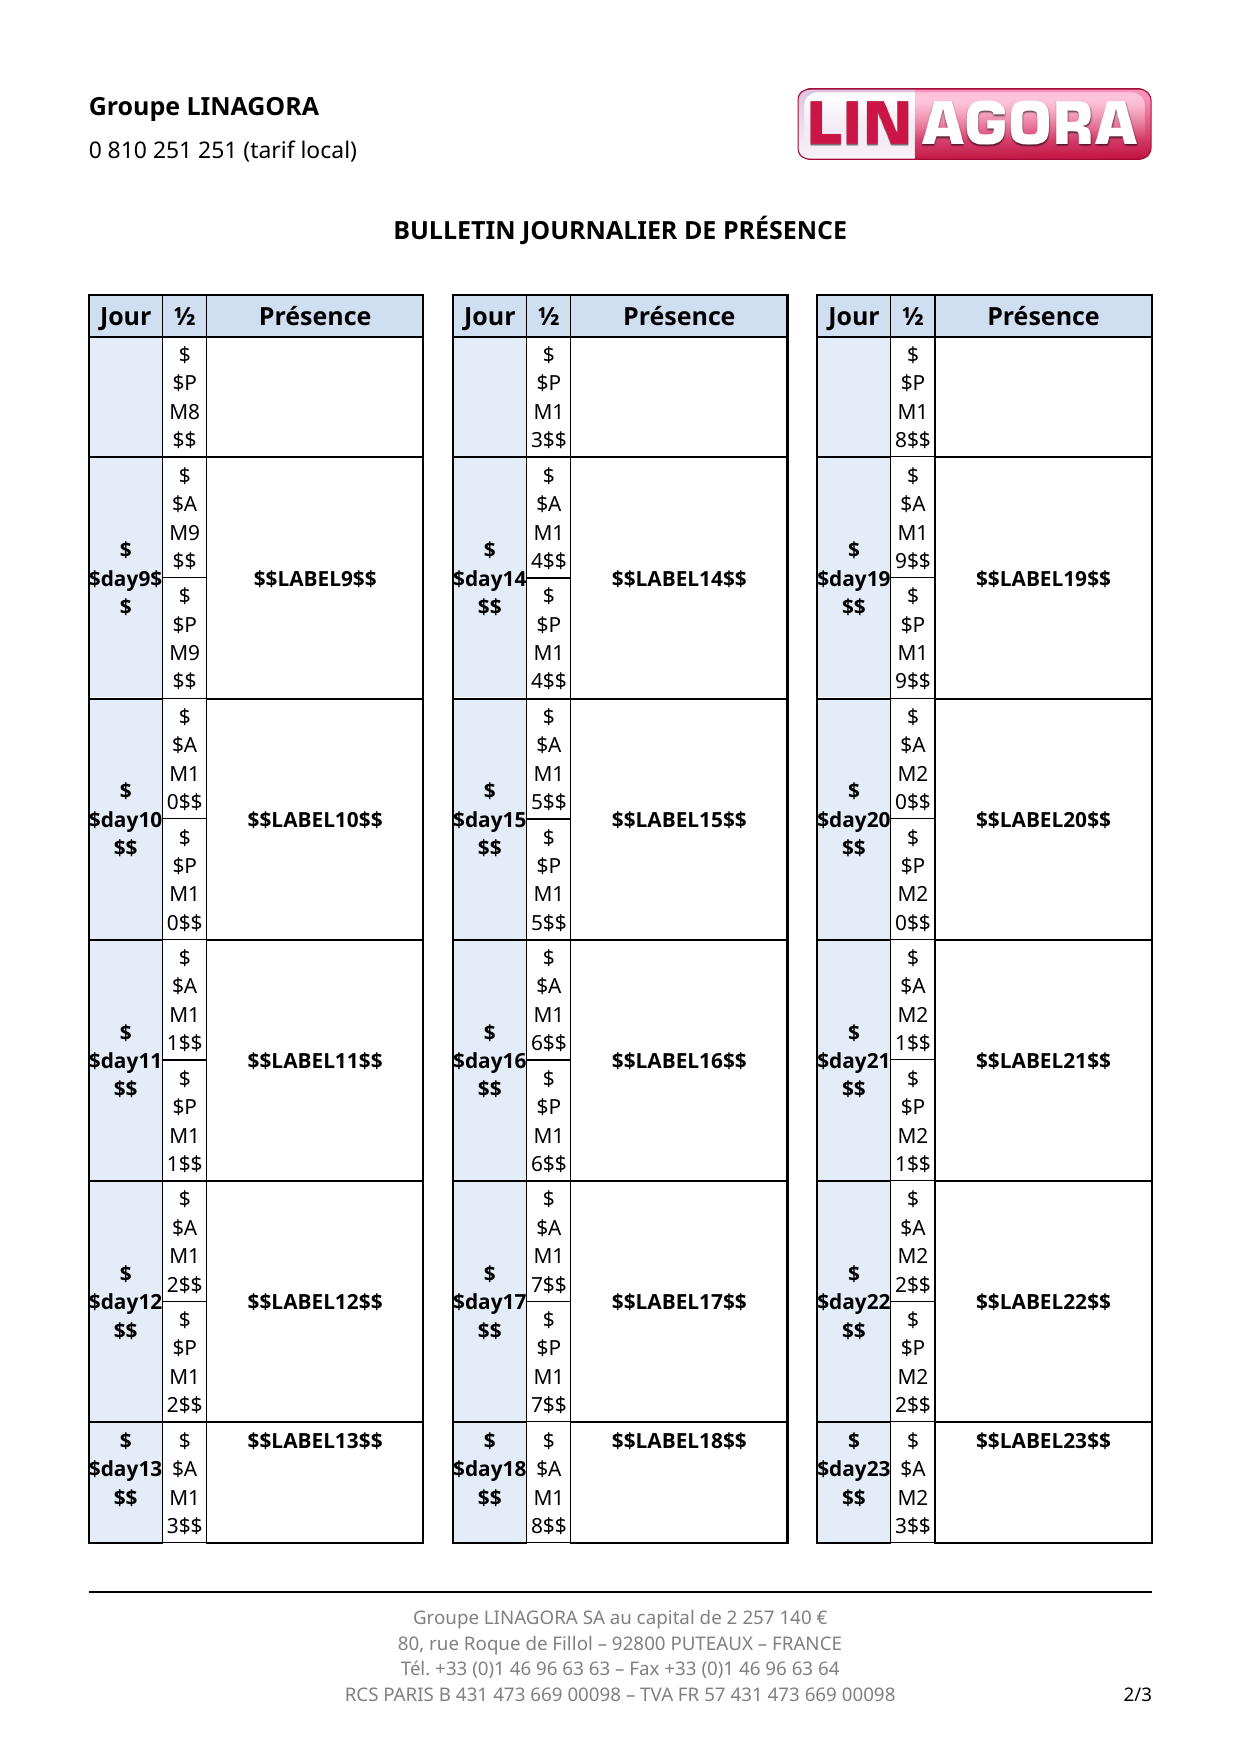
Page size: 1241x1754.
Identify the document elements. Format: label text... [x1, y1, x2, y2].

table_cell $$PM16$$ [527, 1061, 570, 1180]
table_cell $$PM20$$ [891, 819, 934, 939]
table_cell $$PM11$$ [163, 1061, 206, 1180]
table_cell $$label11$$ [207, 941, 422, 1180]
table_cell $$label15$$ [571, 700, 786, 939]
table_cell $$AM15$$ [527, 700, 570, 818]
table_cell $$AM22$$ [891, 1181, 934, 1301]
table_cell $$AM13$$ [163, 1423, 206, 1542]
table_cell $$day22$$ [818, 1182, 890, 1421]
table_header Présence [936, 296, 1151, 336]
table_header Présence [207, 296, 422, 336]
table_cell $$PM21$$ [891, 1060, 934, 1180]
table_cell $$label16$$ [571, 941, 786, 1180]
table_cell $$PM22$$ [891, 1302, 934, 1421]
table_cell $$day10$$ [90, 700, 162, 939]
table_cell [454, 338, 526, 456]
table_cell $$label21$$ [936, 941, 1151, 1180]
table_cell $$PM10$$ [163, 819, 206, 939]
table_cell $$label9$$ [207, 458, 422, 697]
table_cell $$label10$$ [207, 700, 422, 939]
table_header Jour [90, 296, 162, 336]
table_cell $$AM18$$ [527, 1422, 570, 1542]
table_cell $$day12$$ [90, 1182, 162, 1421]
table_cell $$AM12$$ [163, 1182, 206, 1301]
table_header ½ [891, 296, 934, 336]
table_cell $$PM12$$ [163, 1302, 206, 1421]
table_cell $$AM20$$ [891, 699, 934, 818]
table_cell $$AM11$$ [163, 940, 206, 1059]
table_cell $$day11$$ [90, 941, 162, 1180]
table_cell $$day14$$ [454, 458, 526, 697]
table_cell $$day23$$ [818, 1423, 890, 1542]
table_cell [90, 338, 162, 456]
table_cell $$PM19$$ [891, 578, 934, 697]
table_cell [818, 338, 890, 456]
table_cell $$PM9$$ [163, 578, 206, 697]
table_cell $$AM10$$ [163, 699, 206, 818]
table_cell $$AM14$$ [527, 458, 570, 577]
table_cell $$AM17$$ [527, 1182, 570, 1301]
table_cell $$day15$$ [454, 700, 526, 939]
table_cell $$day9$$ [90, 458, 162, 697]
table_cell $$PM18$$ [891, 338, 934, 456]
table_cell $$label19$$ [936, 458, 1151, 697]
table_cell $$label12$$ [207, 1182, 422, 1421]
table_cell $$AM19$$ [891, 457, 934, 577]
table_cell $$day19$$ [818, 458, 890, 697]
table_cell $$label18$$ [571, 1423, 786, 1542]
table_cell $$PM8$$ [163, 338, 206, 456]
table_cell $$PM14$$ [527, 579, 570, 697]
table_cell $$day16$$ [454, 941, 526, 1180]
table_cell $$day17$$ [454, 1182, 526, 1421]
table_cell $$day21$$ [818, 941, 890, 1180]
table_header Jour [818, 296, 890, 336]
table_cell $$label17$$ [571, 1182, 786, 1421]
table_cell $$day13$$ [90, 1423, 162, 1542]
table_cell $$label14$$ [571, 458, 786, 697]
table_cell $$AM21$$ [891, 940, 934, 1059]
table_cell $$day18$$ [454, 1423, 526, 1542]
table_cell [936, 338, 1151, 456]
table_cell $$label20$$ [936, 700, 1151, 939]
table_cell $$label23$$ [936, 1423, 1151, 1542]
table_cell $$AM23$$ [891, 1422, 934, 1542]
table_header ½ [163, 296, 206, 336]
table_header Présence [571, 296, 786, 336]
table_cell $$day20$$ [818, 700, 890, 939]
table_cell $$label13$$ [207, 1423, 422, 1542]
picture [797, 88, 1152, 160]
table_header Jour [454, 296, 526, 336]
table_cell [207, 338, 422, 456]
table_cell $$label22$$ [936, 1182, 1151, 1421]
table_cell $$PM15$$ [527, 820, 570, 939]
table_cell $$AM9$$ [163, 458, 206, 577]
table_cell $$PM13$$ [527, 338, 570, 456]
table_cell [571, 338, 786, 456]
table_cell $$AM16$$ [527, 941, 570, 1059]
table_header ½ [527, 296, 570, 336]
table_cell $$PM17$$ [527, 1302, 570, 1421]
